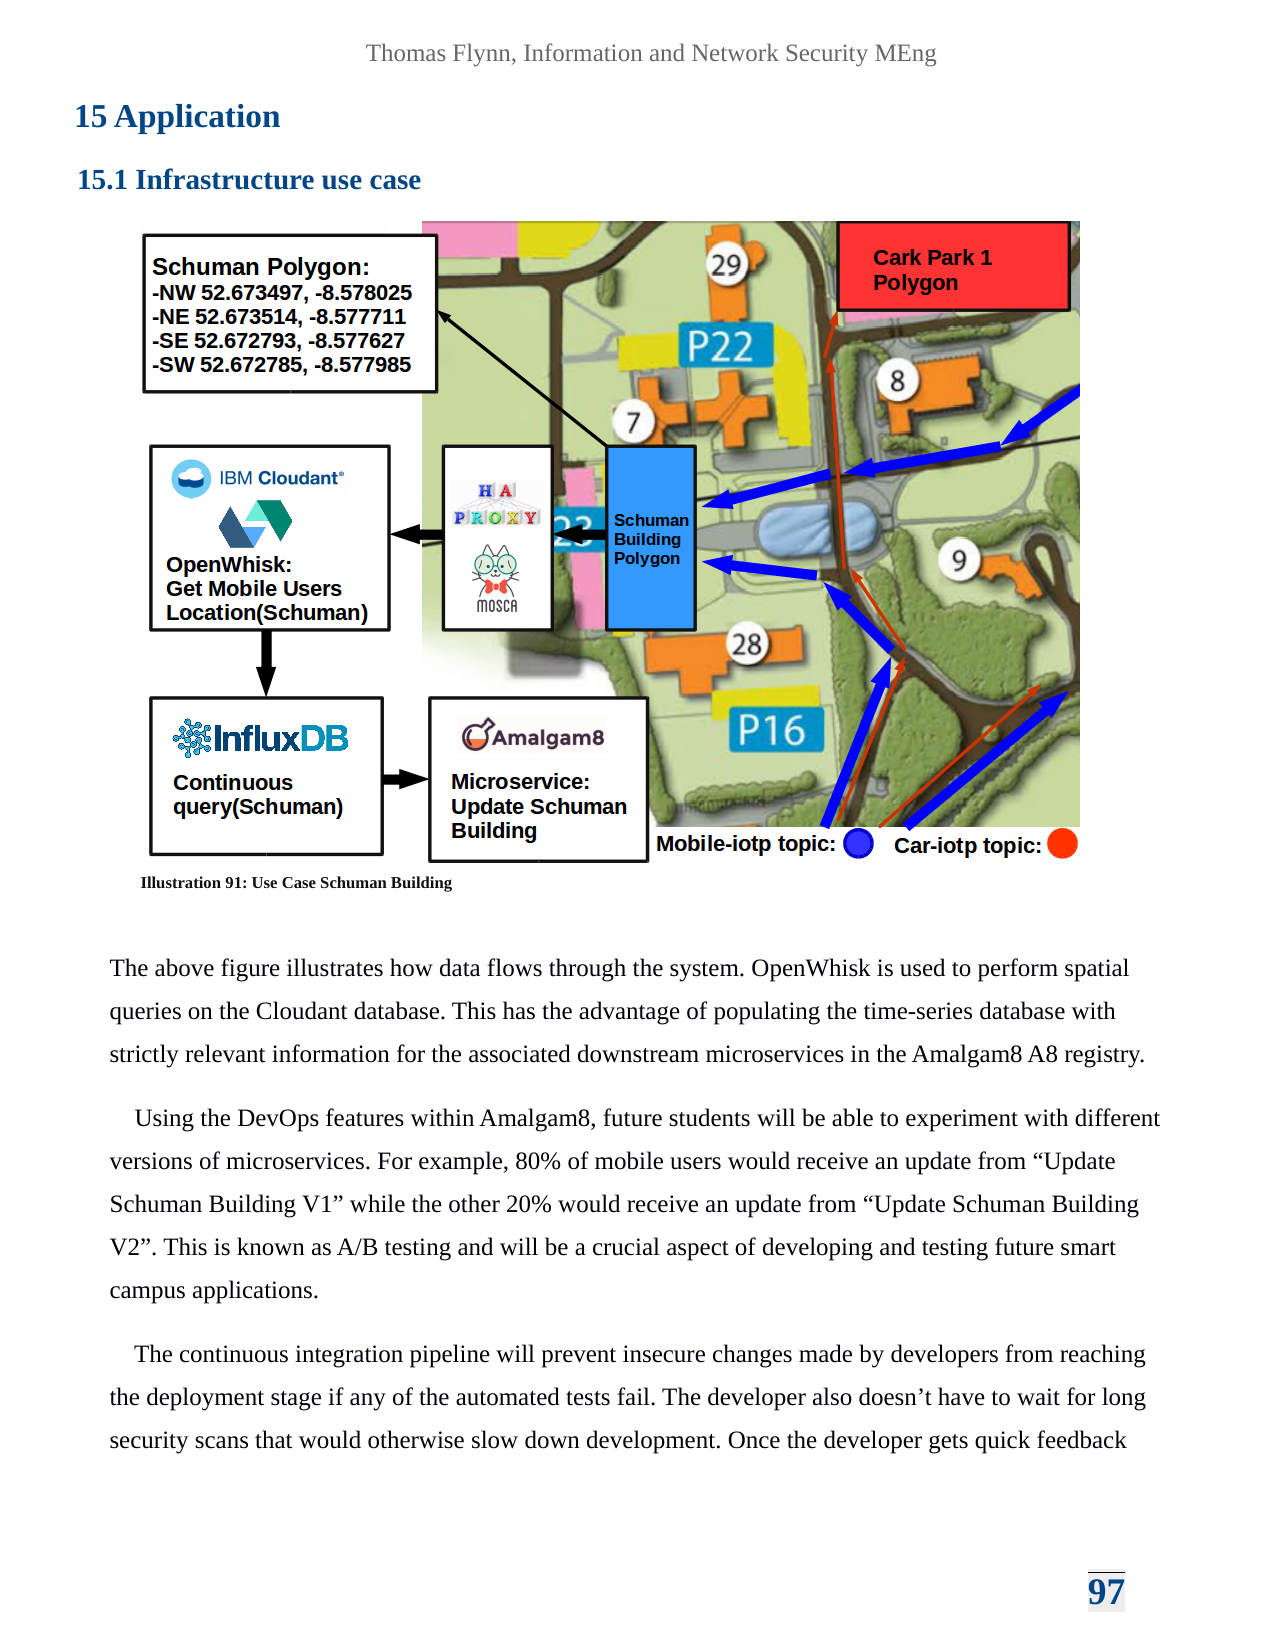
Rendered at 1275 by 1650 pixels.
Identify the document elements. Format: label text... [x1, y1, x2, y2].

text Illustration 91: Use Case Schuman Building [140, 870, 1146, 892]
subtitle 15.1 Infrastructure use case [74, 162, 1125, 196]
text Using the DevOps features within Amalgam8, future students will be able to experiment with different versions of microservices. For example, 80% of mobile users would receive an update from “Update Schuman Building V1” while the other 20% would receive an update from “Update Schuman Building V2”. This is known as A/B testing and will be a crucial aspect of developing and testing future smart campus applications. [109, 1103, 1166, 1304]
text The above figure illustrates how data flows through the system. OpenWhisk is used to perform spatial queries on the Cloudant database. This has the advantage of populating the time-series database with strictly relevant information for the associated downstream microservices in the Amalgam8 A8 registry. [102, 870, 1166, 1068]
picture [140, 221, 1080, 863]
text The continuous integration pipeline will prevent insecure changes made by developers from reaching the deployment stage if any of the automated tests fail. The developer also doesn’t have to wait for long security scans that would otherwise slow down development. Once the developer gets quick feedback [109, 1339, 1166, 1454]
subtitle 15 Application [74, 96, 1125, 134]
